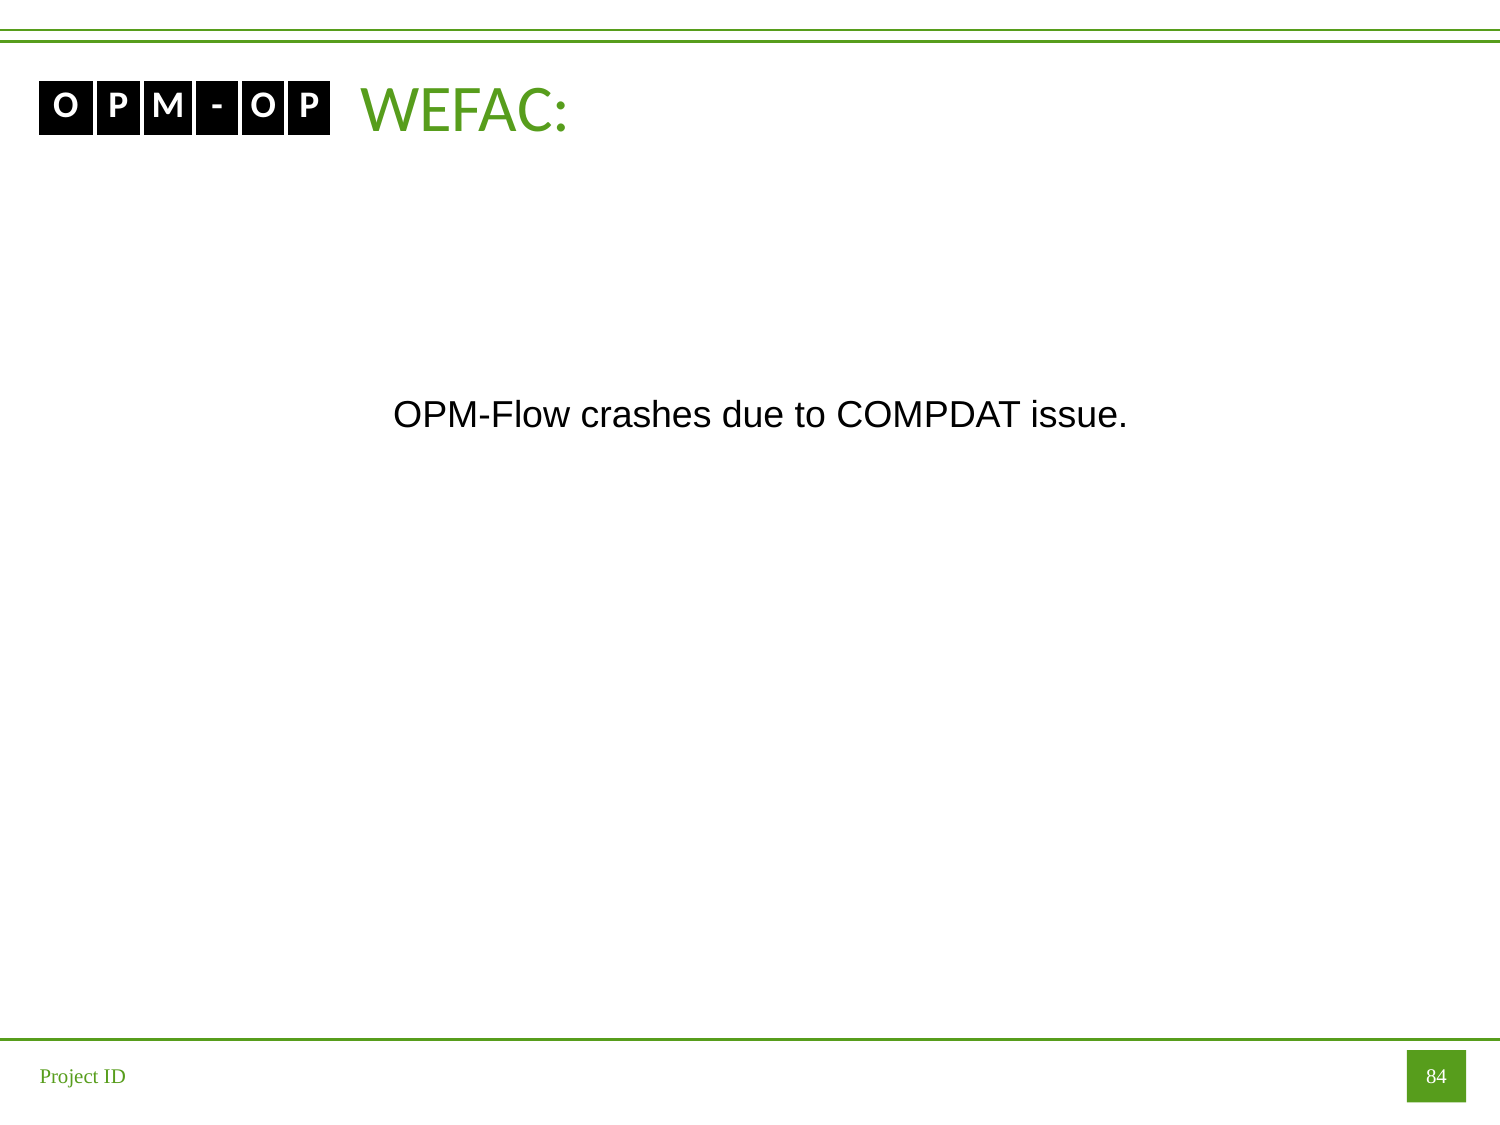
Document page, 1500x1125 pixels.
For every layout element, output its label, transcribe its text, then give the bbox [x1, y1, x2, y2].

title WEFAC: [360, 77, 1425, 153]
text_box OPM-Flow crashes due to COMPDAT issue. [127, 385, 1395, 443]
